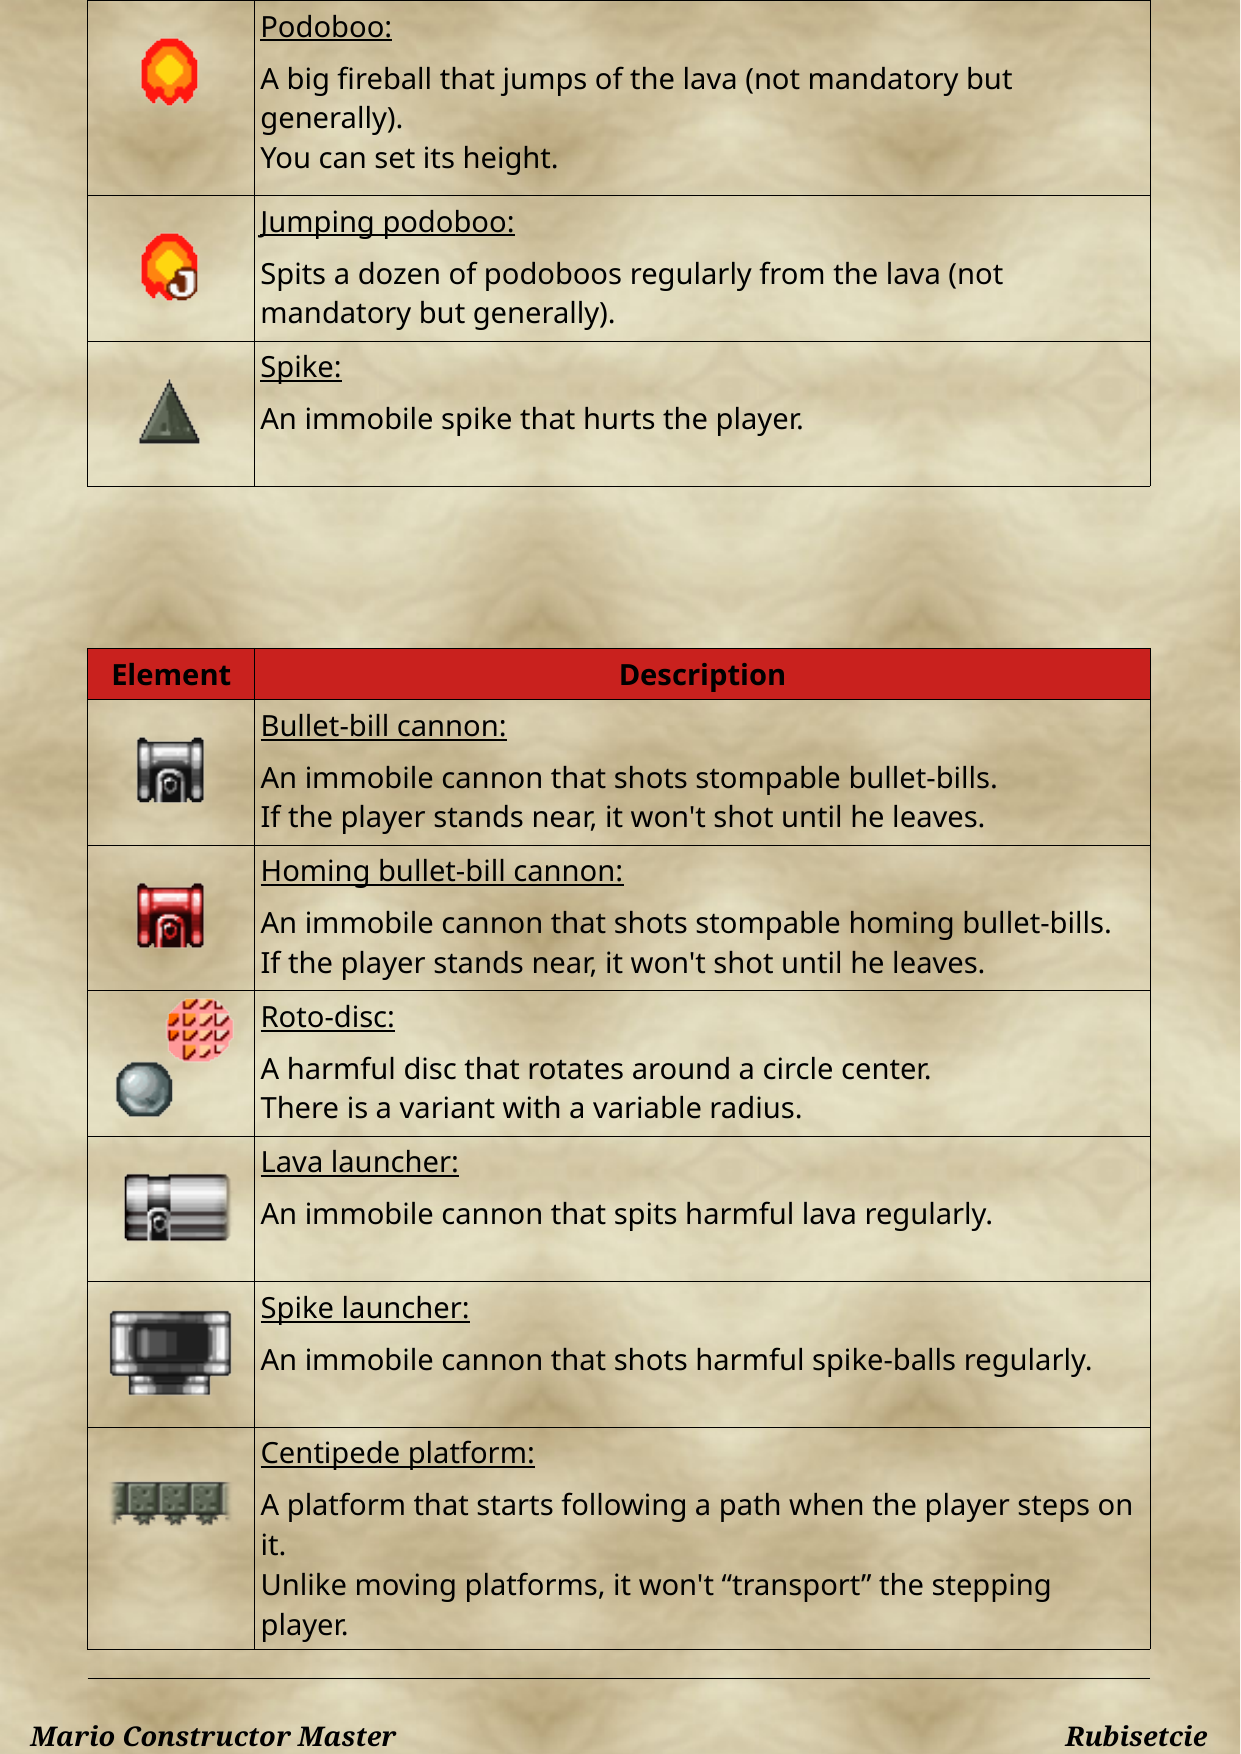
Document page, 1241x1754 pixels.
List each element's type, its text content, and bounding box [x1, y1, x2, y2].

table_cell Jumping podoboo: Spits a dozen of podoboos regularly from the lava (not mandatory but generally). [255, 196, 1150, 341]
table_cell [88, 1650, 254, 1678]
table_cell Podoboo: A big fireball that jumps of the lava (not mandatory but generally). You can set its height. [255, 1, 1150, 195]
table_cell [88, 991, 254, 1136]
table_cell [88, 1137, 254, 1281]
table_cell Lava launcher: An immobile cannon that spits harmful lava regularly. [255, 1137, 1150, 1281]
table_cell [88, 1, 254, 195]
table_cell [88, 196, 254, 341]
table_cell [88, 1428, 254, 1649]
table_header Element [88, 649, 254, 699]
picture [104, 346, 238, 480]
picture [0, 0, 1241, 1754]
picture [104, 5, 238, 140]
table_cell Spike: An immobile spike that hurts the player. [255, 342, 1150, 486]
table_cell Spike launcher: An immobile cannon that shots harmful spike-balls regularly. [255, 1282, 1150, 1427]
table_cell [88, 1282, 254, 1427]
table_cell Roto-disc: A harmful disc that rotates around a circle center. There is a variant with a variable radius. [255, 991, 1150, 1136]
table_cell [88, 846, 254, 990]
table_cell Centipede platform: A platform that starts following a path when the player steps on it. Unlike moving platforms, it won't “transport” the stepping player. [255, 1428, 1150, 1649]
table_cell Homing bullet-bill cannon: An immobile cannon that shots stompable homing bullet-bills. If the player stands near, it won't shot until he leaves. [255, 846, 1150, 990]
table_cell [88, 342, 254, 486]
table_header Description [255, 649, 1150, 699]
table_cell [255, 1650, 1150, 1678]
picture [104, 201, 238, 335]
table_cell Bullet-bill cannon: An immobile cannon that shots stompable bullet-bills. If the player stands near, it won't shot until he leaves. [255, 700, 1150, 845]
table_cell [88, 700, 254, 845]
